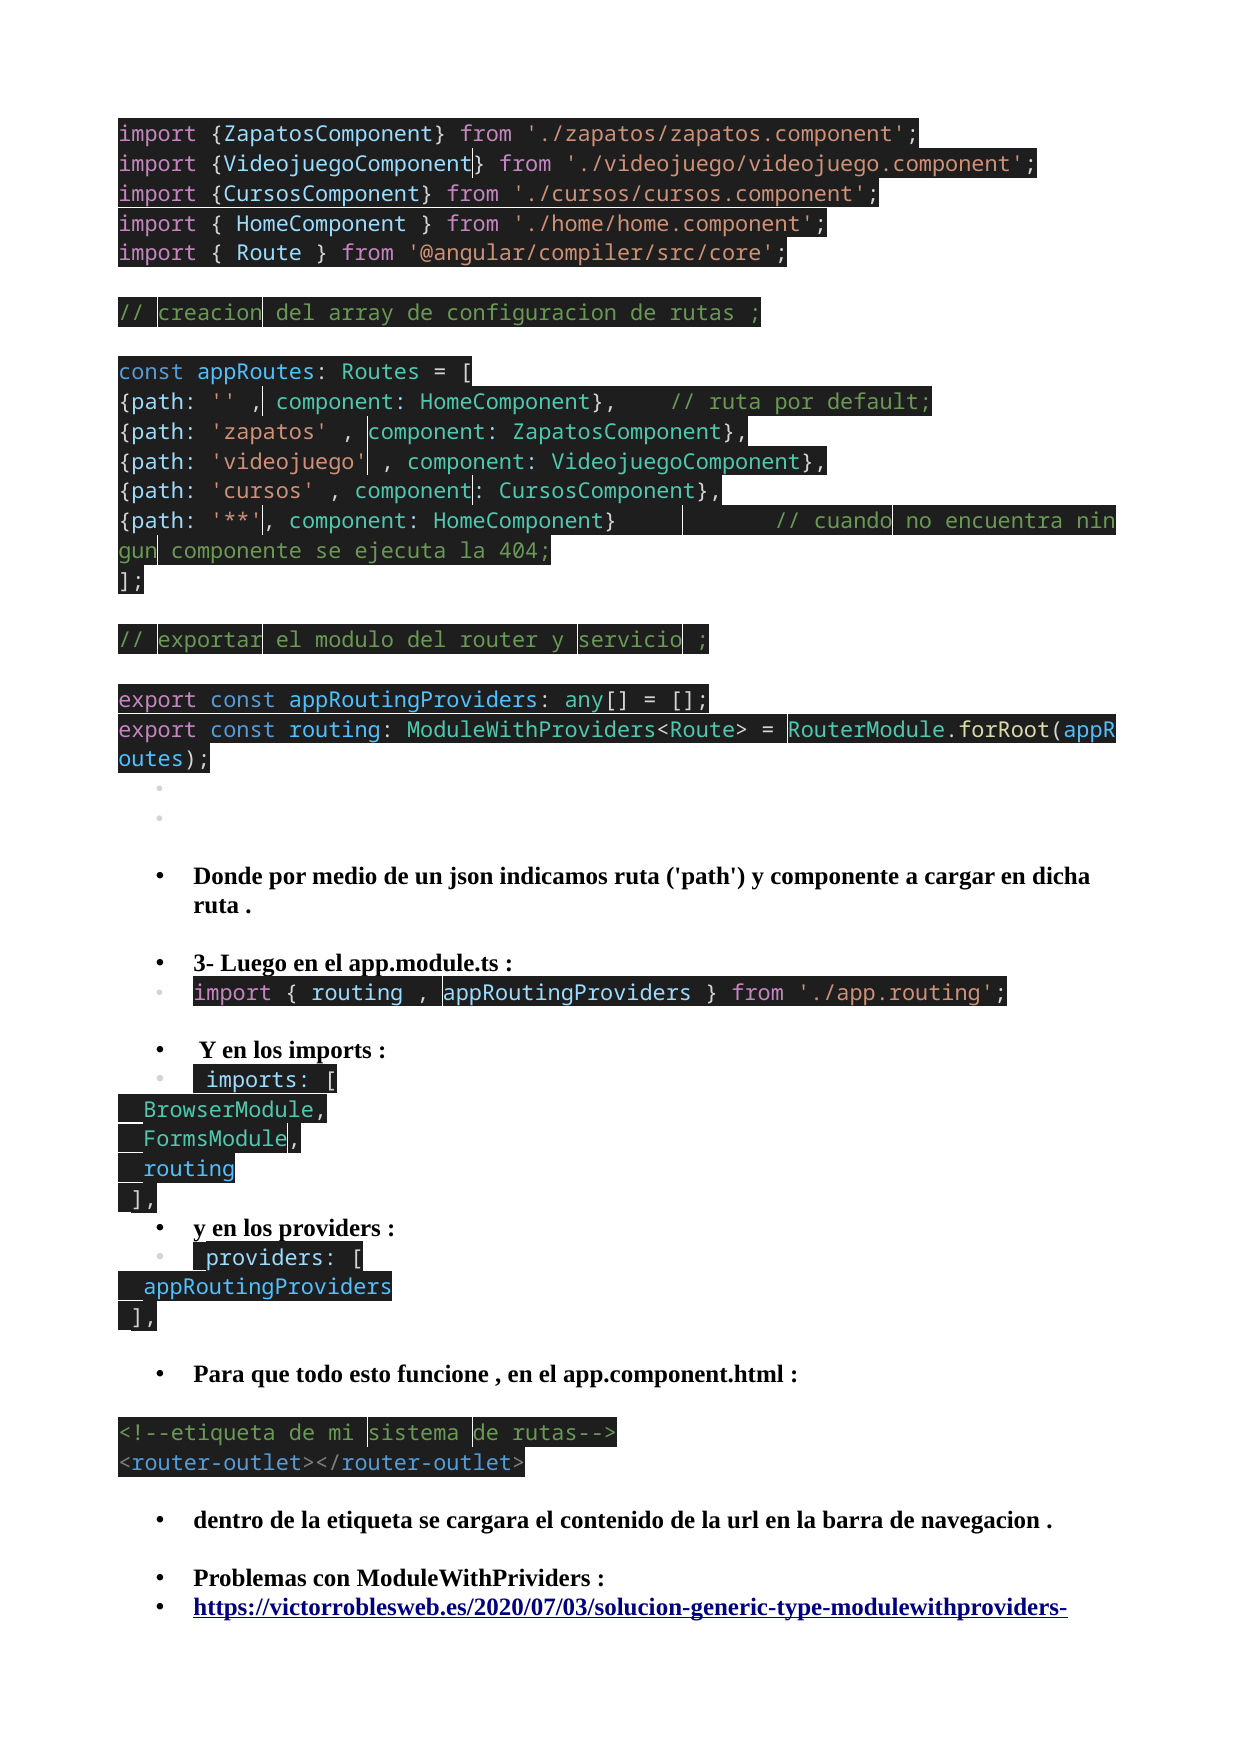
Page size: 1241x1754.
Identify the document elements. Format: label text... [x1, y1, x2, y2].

text ], [118, 1183, 1122, 1213]
text // creacion del array de configuracion de rutas ; [118, 297, 1122, 327]
list Donde por medio de un json indicamos ruta ('path') y componente a cargar en dicha ruta . [156, 861, 1122, 919]
text appRoutingProviders [118, 1271, 1122, 1301]
list Y en los imports : [156, 1035, 1122, 1064]
list providers: [ [156, 1241, 1122, 1271]
text const appRoutes: Routes = [ [118, 356, 1122, 386]
list imports: [ [156, 1064, 1122, 1093]
text export const appRoutingProviders: any[] = []; [118, 684, 1122, 713]
list https://victorroblesweb.es/2020/07/03/solucion-generic-type-modulewithproviders- [156, 1592, 1122, 1620]
text import { Route } from '@angular/compiler/src/core'; [118, 237, 1122, 267]
list y en los providers : [156, 1213, 1122, 1241]
text {path: 'videojuego' , component: VideojuegoComponent}, [118, 446, 1122, 475]
text export const routing: ModuleWithProviders<Route> = RouterModule.forRoot(appRoutes); [118, 713, 1122, 773]
text // exportar el modulo del router y servicio ; [118, 624, 1122, 654]
text {path: 'cursos' , component: CursosComponent}, [118, 475, 1122, 505]
text <router-outlet></router-outlet> [118, 1447, 1122, 1477]
list 3- Luego en el app.module.ts : [156, 948, 1122, 976]
text import {CursosComponent} from './cursos/cursos.component'; [118, 178, 1122, 207]
list Problemas con ModuleWithPrividers : [156, 1563, 1122, 1592]
list import { routing , appRoutingProviders } from './app.routing'; [156, 976, 1122, 1006]
text BrowserModule, [118, 1093, 1122, 1123]
text {path: '' , component: HomeComponent}, // ruta por default; [118, 386, 1122, 416]
text import {ZapatosComponent} from './zapatos/zapatos.component'; [118, 118, 1122, 148]
text routing [118, 1153, 1122, 1183]
text {path: '**', component: HomeComponent} // cuando no encuentra ningun componente se ejecuta la 404; [118, 505, 1122, 565]
text FormsModule, [118, 1123, 1122, 1153]
text {path: 'zapatos' , component: ZapatosComponent}, [118, 416, 1122, 446]
list dentro de la etiqueta se cargara el contenido de la url en la barra de navegacion . [156, 1505, 1122, 1534]
text ], [118, 1301, 1122, 1331]
text import {VideojuegoComponent} from './videojuego/videojuego.component'; [118, 148, 1122, 178]
text ]; [118, 565, 1122, 594]
text <!--etiqueta de mi sistema de rutas--> [118, 1417, 1122, 1447]
list Para que todo esto funcione , en el app.component.html : [156, 1359, 1122, 1388]
text import { HomeComponent } from './home/home.component'; [118, 207, 1122, 237]
